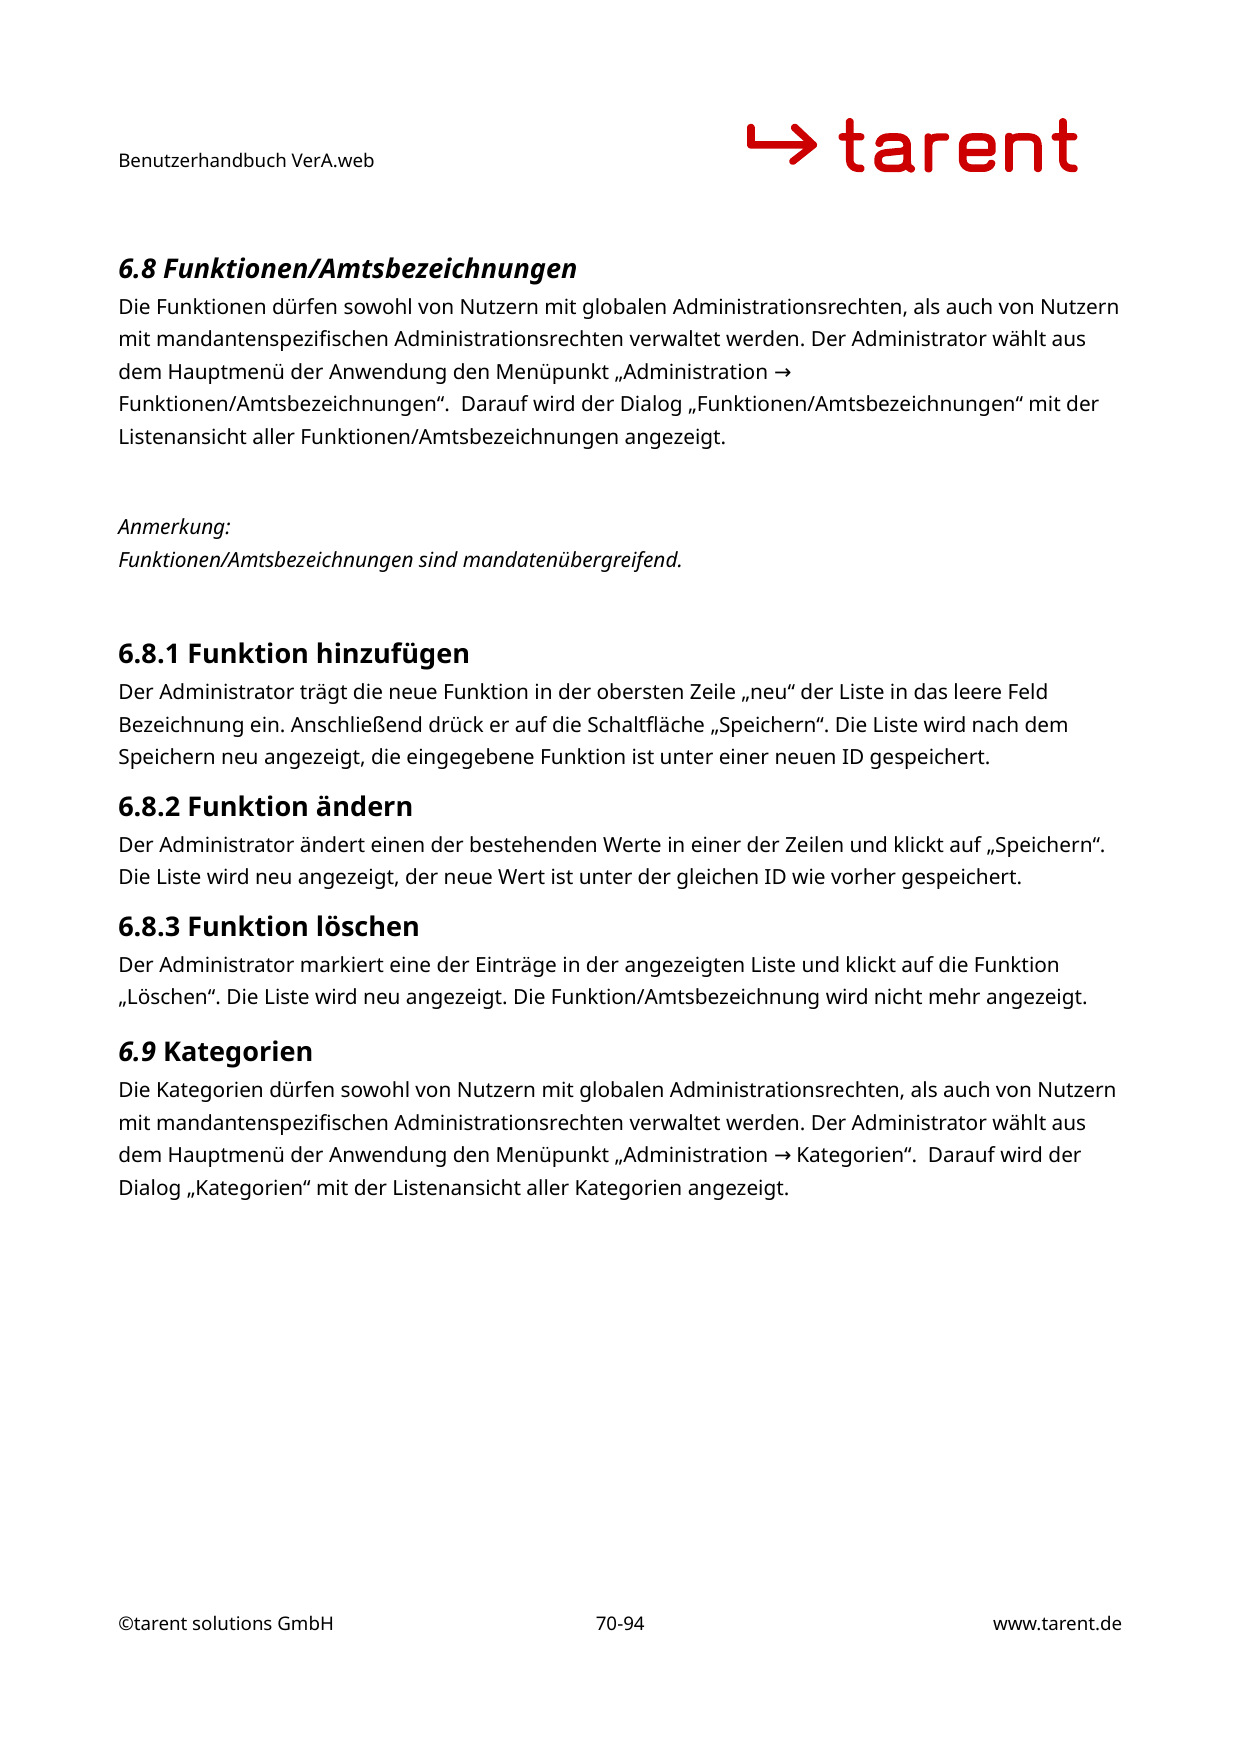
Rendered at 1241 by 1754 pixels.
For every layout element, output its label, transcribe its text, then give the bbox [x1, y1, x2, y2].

text Der Administrator ändert einen der bestehenden Werte in einer der Zeilen und klickt auf „Speichern“. Die Liste wird neu angezeigt, der neue Wert ist unter der gleichen ID wie vorher gespeichert. [118, 830, 1122, 891]
subtitle Kategorien [118, 1033, 1122, 1069]
text Anmerkung: Funktionen/Amtsbezeichnungen sind mandatenübergreifend. [118, 512, 1122, 573]
text Der Administrator trägt die neue Funktion in der obersten Zeile „neu“ der Liste in das leere Feld Bezeichnung ein. Anschließend drück er auf die Schaltfläche „Speichern“. Die Liste wird nach dem Speichern neu angezeigt, die eingegebene Funktion ist unter einer neuen ID gespeichert. [118, 677, 1122, 771]
subtitle Funktion löschen [118, 907, 1122, 944]
text Die Funktionen dürfen sowohl von Nutzern mit globalen Administrationsrechten, als auch von Nutzern mit mandantenspezifischen Administrationsrechten verwaltet werden. Der Administrator wählt aus dem Hauptmenü der Anwendung den Menüpunkt „Administration → Funktionen/Amtsbezeichnungen“. Darauf wird der Dialog „Funktionen/Amtsbezeichnungen“ mit der Listenansicht aller Funktionen/Amtsbezeichnungen angezeigt. [118, 292, 1122, 451]
text Die Kategorien dürfen sowohl von Nutzern mit globalen Administrationsrechten, als auch von Nutzern mit mandantenspezifischen Administrationsrechten verwaltet werden. Der Administrator wählt aus dem Hauptmenü der Anwendung den Menüpunkt „Administration → Kategorien“. Darauf wird der Dialog „Kategorien“ mit der Listenansicht aller Kategorien angezeigt. [118, 1075, 1122, 1201]
subtitle Funktionen/Amtsbezeichnungen [118, 249, 1122, 286]
subtitle Funktion ändern [118, 787, 1122, 824]
text Der Administrator markiert eine der Einträge in der angezeigten Liste und klickt auf die Funktion „Löschen“. Die Liste wird neu angezeigt. Die Funktion/Amtsbezeichnung wird nicht mehr angezeigt. [118, 950, 1122, 1011]
subtitle Funktion hinzufügen [118, 635, 1122, 672]
